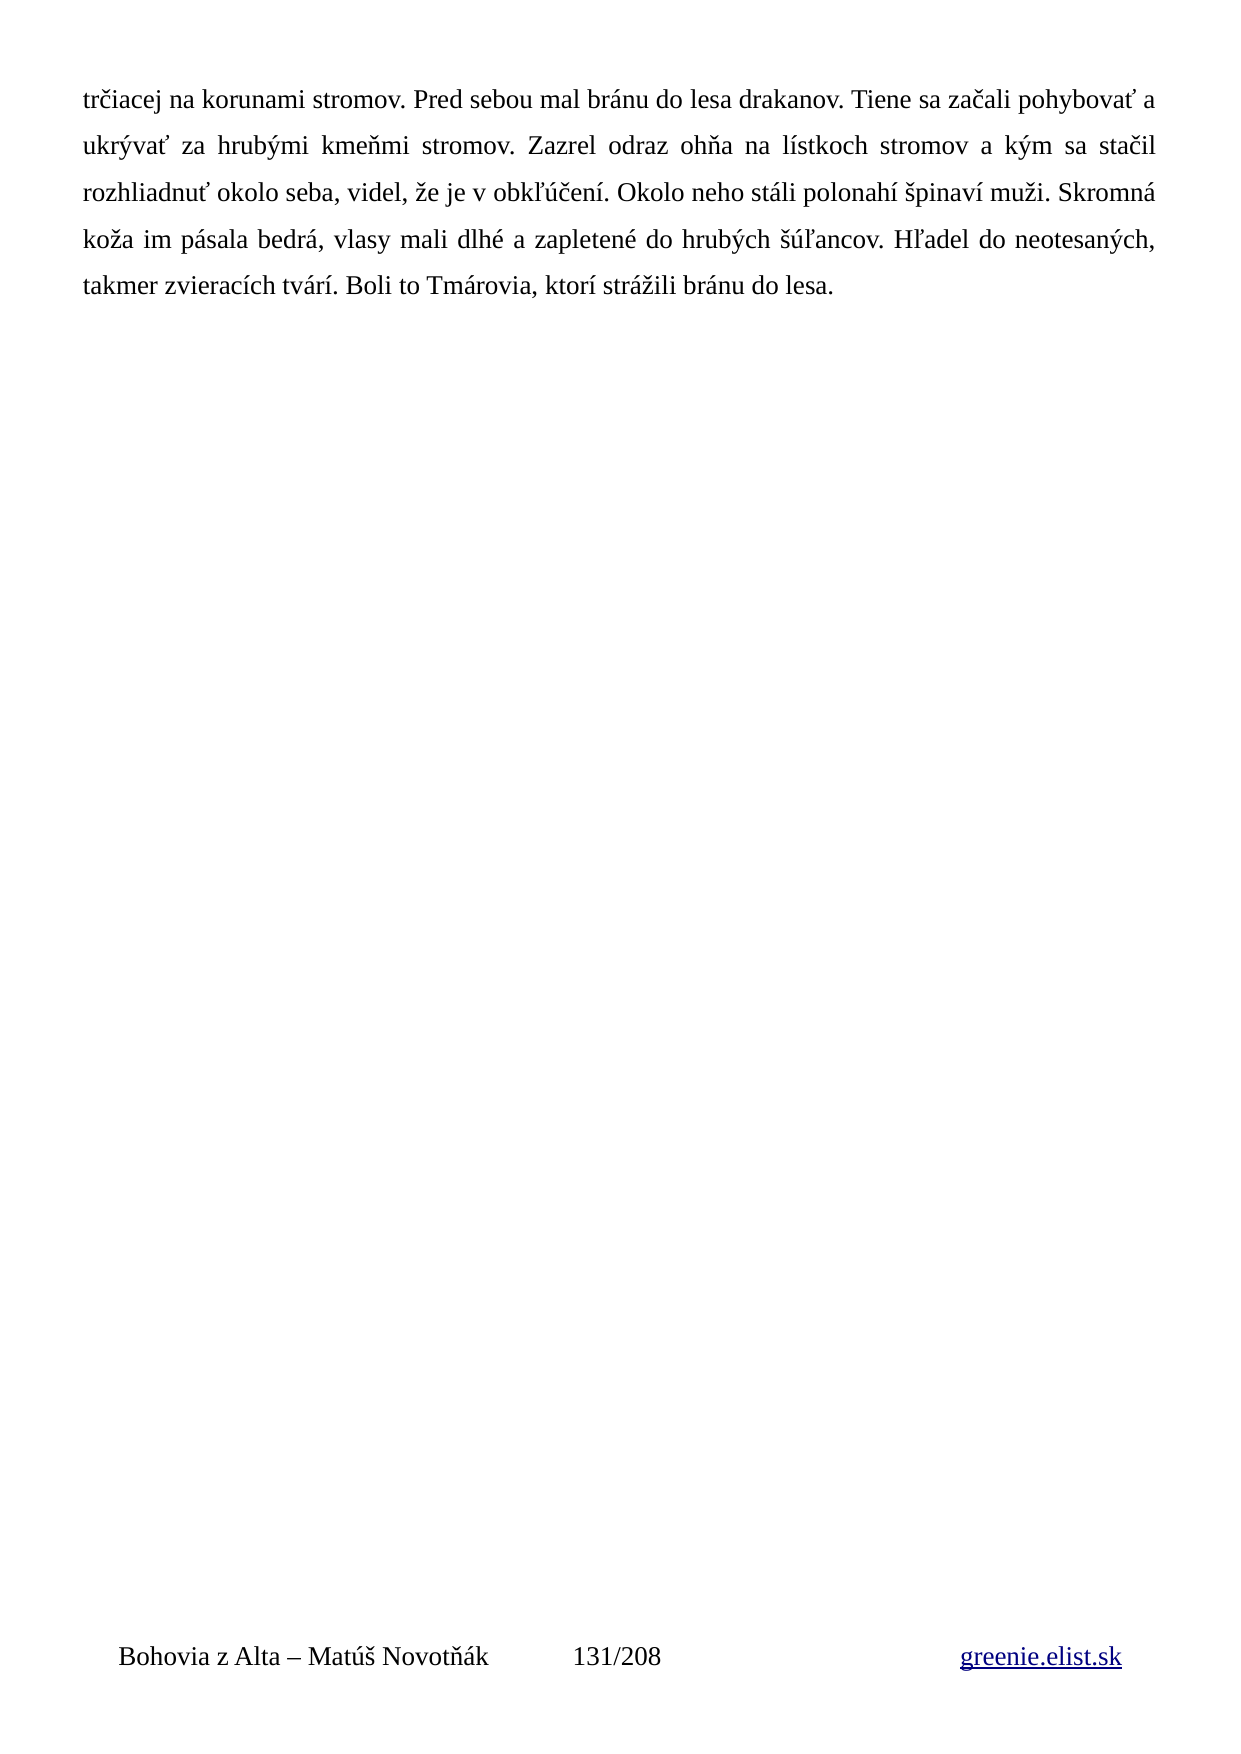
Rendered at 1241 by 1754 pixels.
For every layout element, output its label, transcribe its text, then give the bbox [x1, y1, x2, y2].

text trčiacej na korunami stromov. Pred sebou mal bránu do lesa drakanov. Tiene sa začali pohybovať a ukrývať za hrubými kmeňmi stromov. Zazrel odraz ohňa na lístkoch stromov a kým sa stačil rozhliadnuť okolo seba, videl, že je v obkľúčení. Okolo neho stáli polonahí špinaví muži. Skromná koža im pásala bedrá, vlasy mali dlhé a zapletené do hrubých šúľancov. Hľadel do neotesaných, takmer zvieracích tvárí. Boli to Tmárovia, ktorí strážili bránu do lesa. [83, 83, 1157, 301]
